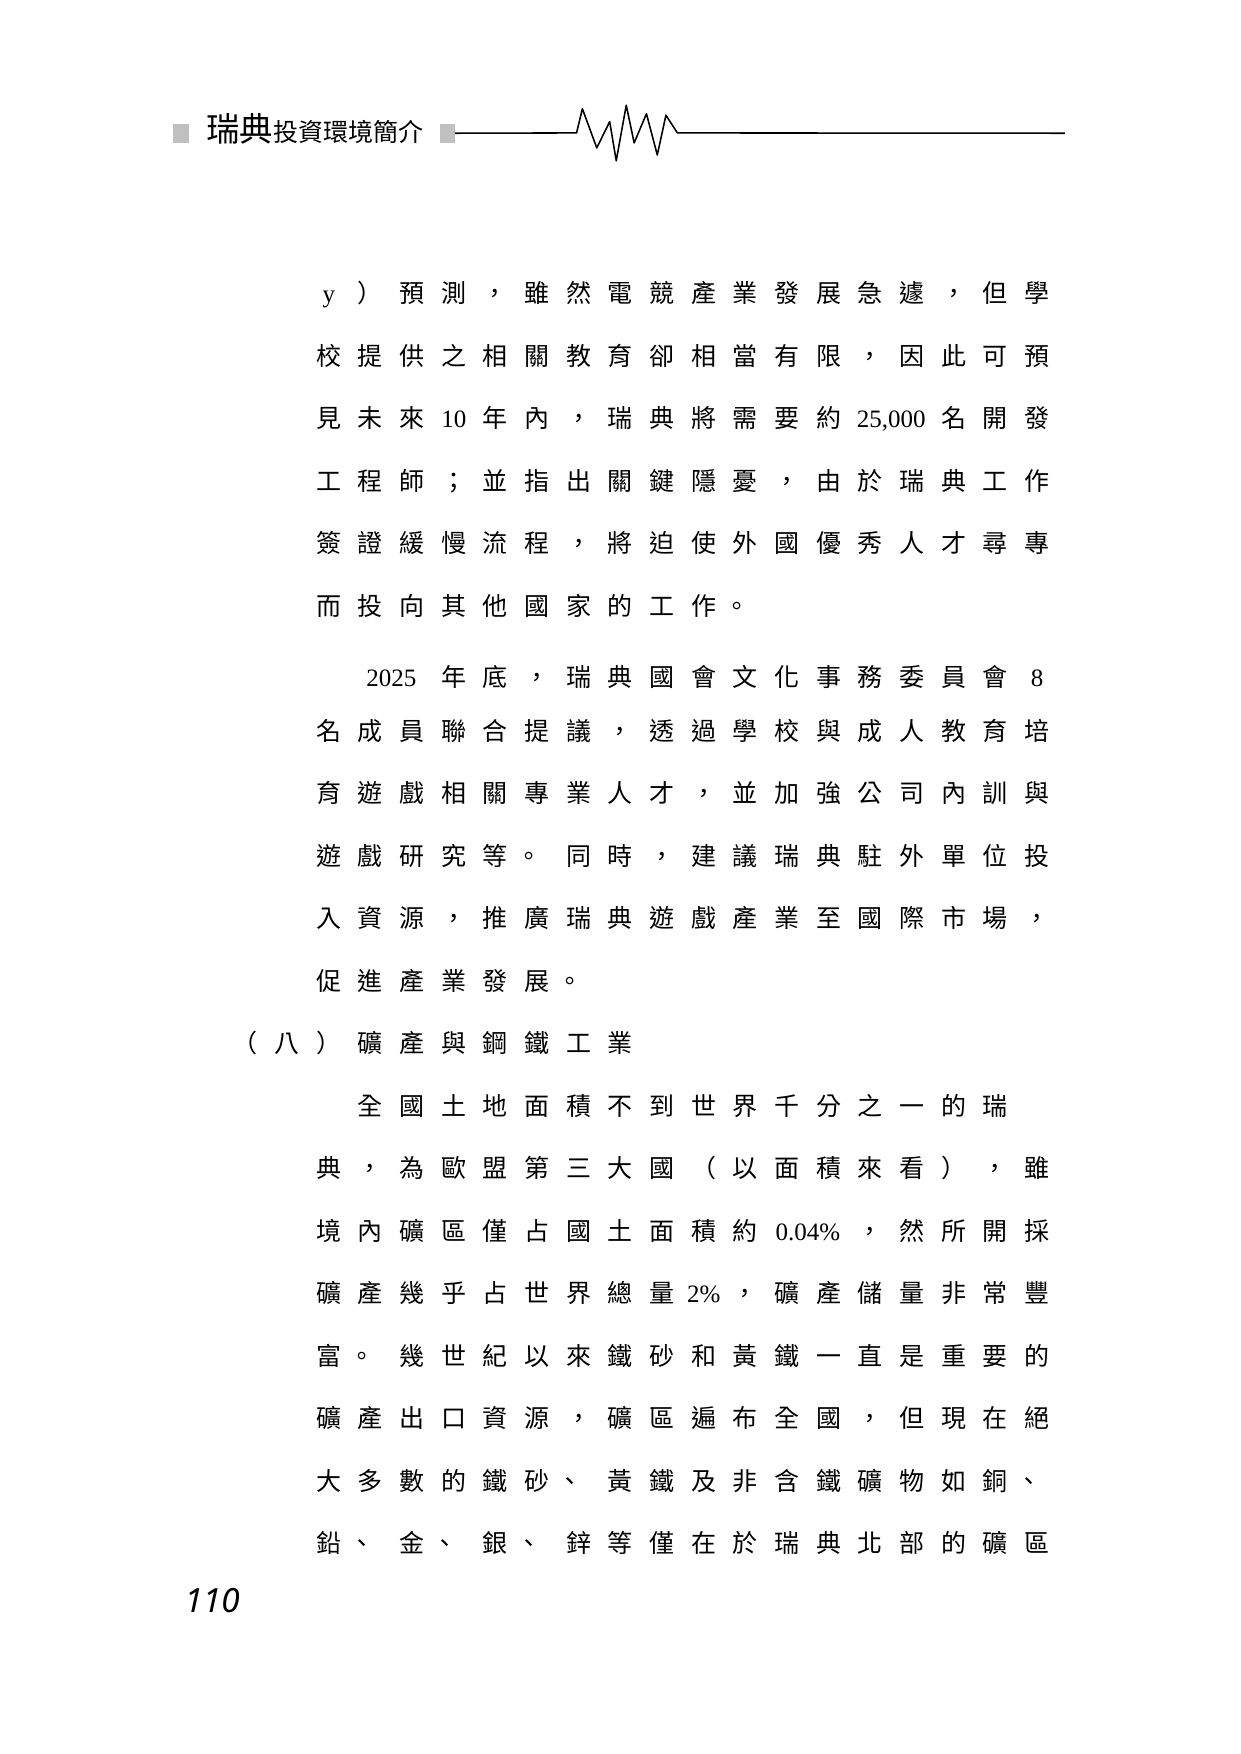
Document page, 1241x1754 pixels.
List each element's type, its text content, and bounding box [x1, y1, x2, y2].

text （八）礦產與鋼鐵工業 [207, 1000, 1058, 1063]
text 全國土地面積不到世界千分之一的瑞典，為歐盟第三大國（以面積來看），雖境內礦區僅占國土面積約0.04%，然所開採礦產幾乎占世界總量2%，礦產儲量非常豐富。幾世紀以來鐵砂和黃鐵一直是重要的礦產出口資源，礦區遍布全國，但現在絕大多數的鐵砂、黃鐵及非含鐵礦物如銅、鉛、金、銀、鋅等僅在於瑞典北部的礦區 [281, 1063, 1058, 1563]
text 2025年底，瑞典國會文化事務委員會8名成員聯合提議，透過學校與成人教育培育遊戲相關專業人才，並加強公司內訓與遊戲研究等。同時，建議瑞典駐外單位投入資源，推廣瑞典遊戲產業至國際市場，促進產業發展。 [281, 625, 1058, 1000]
text y）預測，雖然電競產業發展急遽，但學校提供之相關教育卻相當有限，因此可預見未來10年內，瑞典將需要約25,000名開發工程師；並指出關鍵隱憂，由於瑞典工作簽證緩慢流程，將迫使外國優秀人才尋專而投向其他國家的工作。 [281, 250, 1058, 625]
